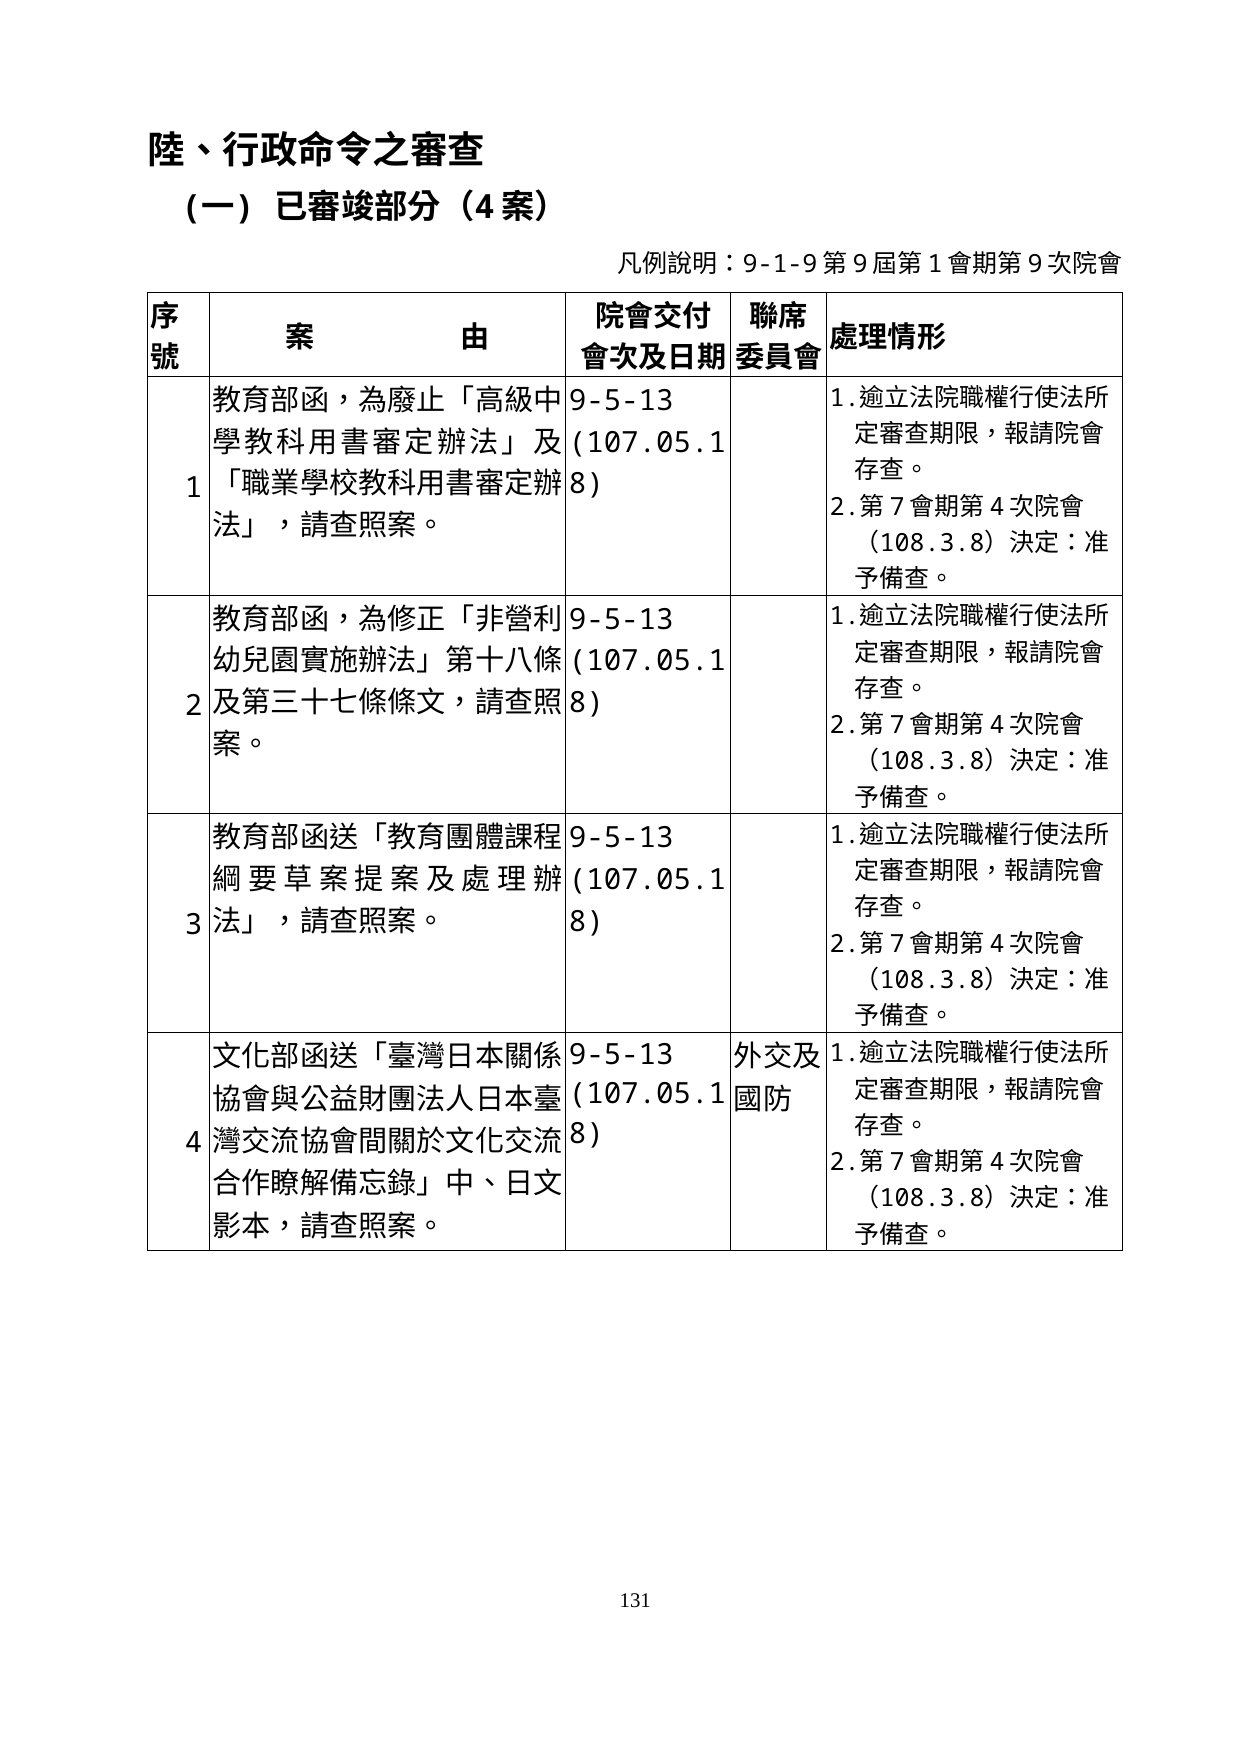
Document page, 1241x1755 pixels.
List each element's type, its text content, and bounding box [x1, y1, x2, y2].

table_cell 9-5-13 (107.05.18) [566, 596, 730, 813]
table_cell 9-5-13 (107.05.18) [566, 1033, 730, 1250]
table_cell 1.逾立法院職權行使法所定審查期限，報請院會存查。 2.第7會期第4次院會（108.3.8）決定：准予備查。 [827, 596, 1122, 813]
table_cell 教育部函送「教育團體課程綱要草案提案及處理辦法」，請查照案。 [210, 814, 565, 1032]
table_cell 外交及國防 [731, 1033, 826, 1250]
table_cell [148, 814, 209, 1032]
table_header 聯席 委員會 [731, 293, 826, 376]
table_header 院會交付 會次及日期 [566, 293, 730, 376]
table_cell [148, 377, 209, 595]
table_cell 1.逾立法院職權行使法所定審查期限，報請院會存查。 2.第7會期第4次院會（108.3.8）決定：准予備查。 [827, 377, 1122, 595]
table_header 處理情形 [827, 293, 1122, 376]
text 陸、行政命令之審查 [148, 131, 1122, 172]
text (一) 已審竣部分（4案） [148, 172, 1122, 231]
table_cell [731, 377, 826, 595]
table_cell [731, 596, 826, 813]
table_cell 教育部函，為廢止「高級中學教科用書審定辦法」及「職業學校教科用書審定辦法」，請查照案。 [210, 377, 565, 595]
table_cell 9-5-13 (107.05.18) [566, 377, 730, 595]
table_cell [148, 1033, 209, 1250]
table_cell 文化部函送「臺灣日本關係協會與公益財團法人日本臺灣交流協會間關於文化交流合作瞭解備忘錄」中、日文影本，請查照案。 [210, 1033, 565, 1250]
table_cell 9-5-13 (107.05.18) [566, 814, 730, 1032]
table_cell 1.逾立法院職權行使法所定審查期限，報請院會存查。 2.第7會期第4次院會（108.3.8）決定：准予備查。 [827, 1033, 1122, 1250]
table_cell 教育部函，為修正「非營利幼兒園實施辦法」第十八條及第三十七條條文，請查照案。 [210, 596, 565, 813]
table_header 案 由 [210, 293, 565, 376]
table_cell [731, 814, 826, 1032]
text 凡例說明：9-1-9第9屆第1會期第9次院會 [148, 243, 1122, 279]
table_cell 1.逾立法院職權行使法所定審查期限，報請院會存查。 2.第7會期第4次院會（108.3.8）決定：准予備查。 [827, 814, 1122, 1032]
table_cell [148, 596, 209, 813]
table_header 序號 [148, 293, 209, 376]
